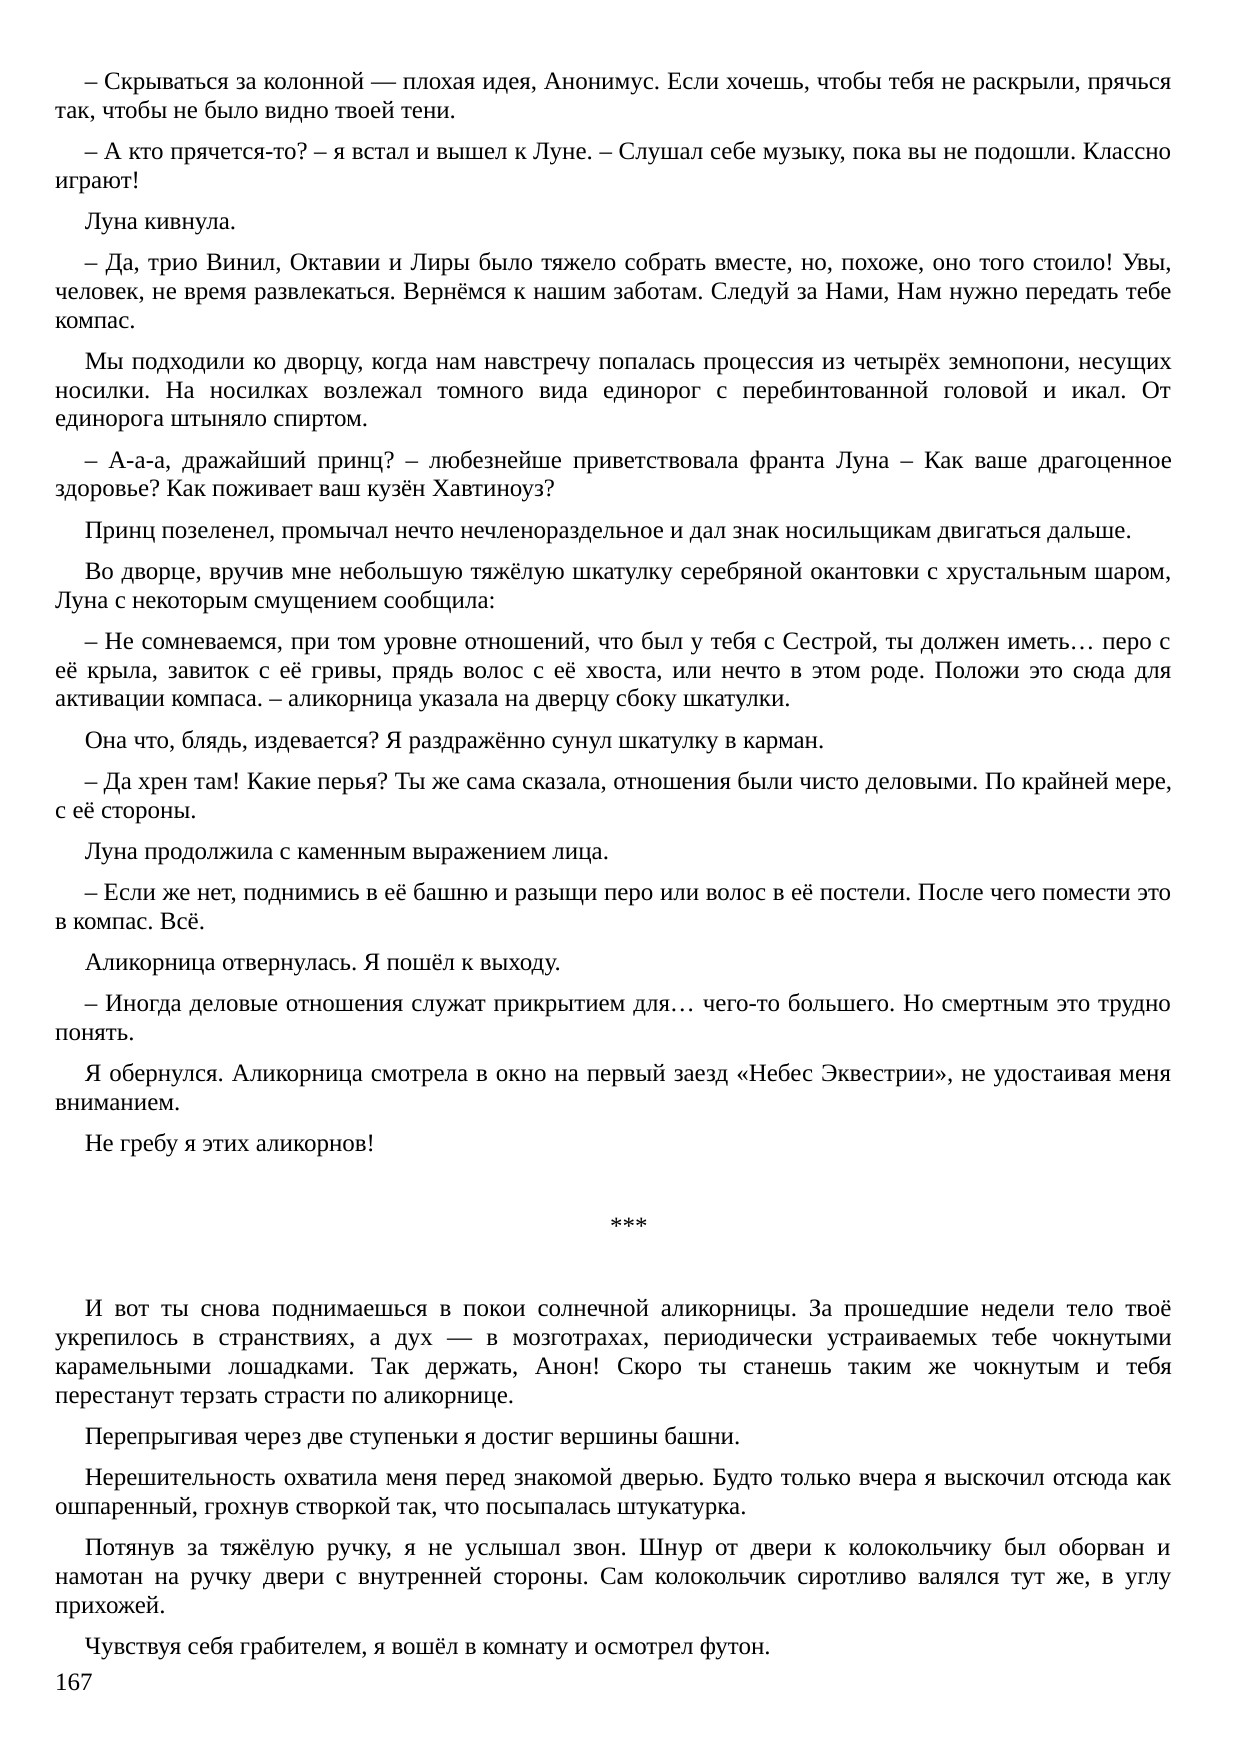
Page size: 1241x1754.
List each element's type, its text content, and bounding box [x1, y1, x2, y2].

text – А кто прячется-то? – я встал и вышел к Луне. – Слушал себе музыку, пока вы не подошли. Классно играют! [55, 136, 1173, 193]
text Она что, блядь, издевается? Я раздражённо сунул шкатулку в карман. [55, 725, 1173, 753]
text Не гребу я этих аликорнов! [55, 1128, 1173, 1157]
text Принц позеленел, промычал нечто нечленораздельное и дал знак носильщикам двигаться дальше. [55, 515, 1173, 543]
text Потянув за тяжёлую ручку, я не услышал звон. Шнур от двери к колокольчику был оборван и намотан на ручку двери с внутренней стороны. Сам колокольчик сиротливо валялся тут же, в углу прихожей. [55, 1532, 1173, 1618]
text Мы подходили ко дворцу, когда нам навстречу попалась процессия из четырёх земнопони, несущих носилки. На носилках возлежал томного вида единорог с перебинтованной головой и икал. От единорога штыняло спиртом. [55, 346, 1173, 432]
text Во дворце, вручив мне небольшую тяжёлую шкатулку серебряной окантовки с хрустальным шаром, Луна с некоторым смущением сообщила: [55, 556, 1173, 613]
text – Да, трио Винил, Октавии и Лиры было тяжело собрать вместе, но, похоже, оно того стоило! Увы, человек, не время развлекаться. Вернёмся к нашим заботам. Следуй за Нами, Нам нужно передать тебе компас. [55, 247, 1173, 333]
text – Если же нет, поднимись в её башню и разыщи перо или волос в её постели. После чего помести это в компас. Всё. [55, 877, 1173, 935]
text – А-а-а, дражайший принц? – любезнейше приветствовала франта Луна – Как ваше драгоценное здоровье? Как поживает ваш кузён Хавтиноуз? [55, 445, 1173, 502]
text – Иногда деловые отношения служат прикрытием для… чего-то большего. Но смертным это трудно понять. [55, 988, 1173, 1046]
text – Не сомневаемся, при том уровне отношений, что был у тебя с Сестрой, ты должен иметь… перо с её крыла, завиток с её гривы, прядь волос с её хвоста, или нечто в этом роде. Положи это сюда для активации компаса. – аликорница указала на дверцу сбоку шкатулки. [55, 626, 1173, 712]
text Перепрыгивая через две ступеньки я достиг вершины башни. [55, 1421, 1173, 1450]
text Луна кивнула. [55, 206, 1173, 235]
text – Да хрен там! Какие перья? Ты же сама сказала, отношения были чисто деловыми. По крайней мере, с её стороны. [55, 766, 1173, 823]
text Чувствуя себя грабителем, я вошёл в комнату и осмотрел футон. [55, 1631, 1173, 1660]
text И вот ты снова поднимаешься в покои солнечной аликорницы. За прошедшие недели тело твоё укрепилось в странствиях, а дух — в мозготрахах, периодически устраиваемых тебе чокнутыми карамельными лошадками. Так держать, Анон! Скоро ты станешь таким же чокнутым и тебя перестанут терзать страсти по аликорнице. [55, 1293, 1173, 1408]
text Нерешительность охватила меня перед знакомой дверью. Будто только вчера я выскочил отсюда как ошпаренный, грохнув створкой так, что посыпалась штукатурка. [55, 1462, 1173, 1520]
text *** [55, 1211, 1173, 1240]
text Я обернулся. Аликорница смотрела в окно на первый заезд «Небес Эквестрии», не удостаивая меня вниманием. [55, 1058, 1173, 1116]
text – Скрываться за колонной — плохая идея, Анонимус. Если хочешь, чтобы тебя не раскрыли, прячься так, чтобы не было видно твоей тени. [55, 66, 1173, 123]
text Аликорница отвернулась. Я пошёл к выходу. [55, 947, 1173, 976]
text Луна продолжила с каменным выражением лица. [55, 836, 1173, 865]
